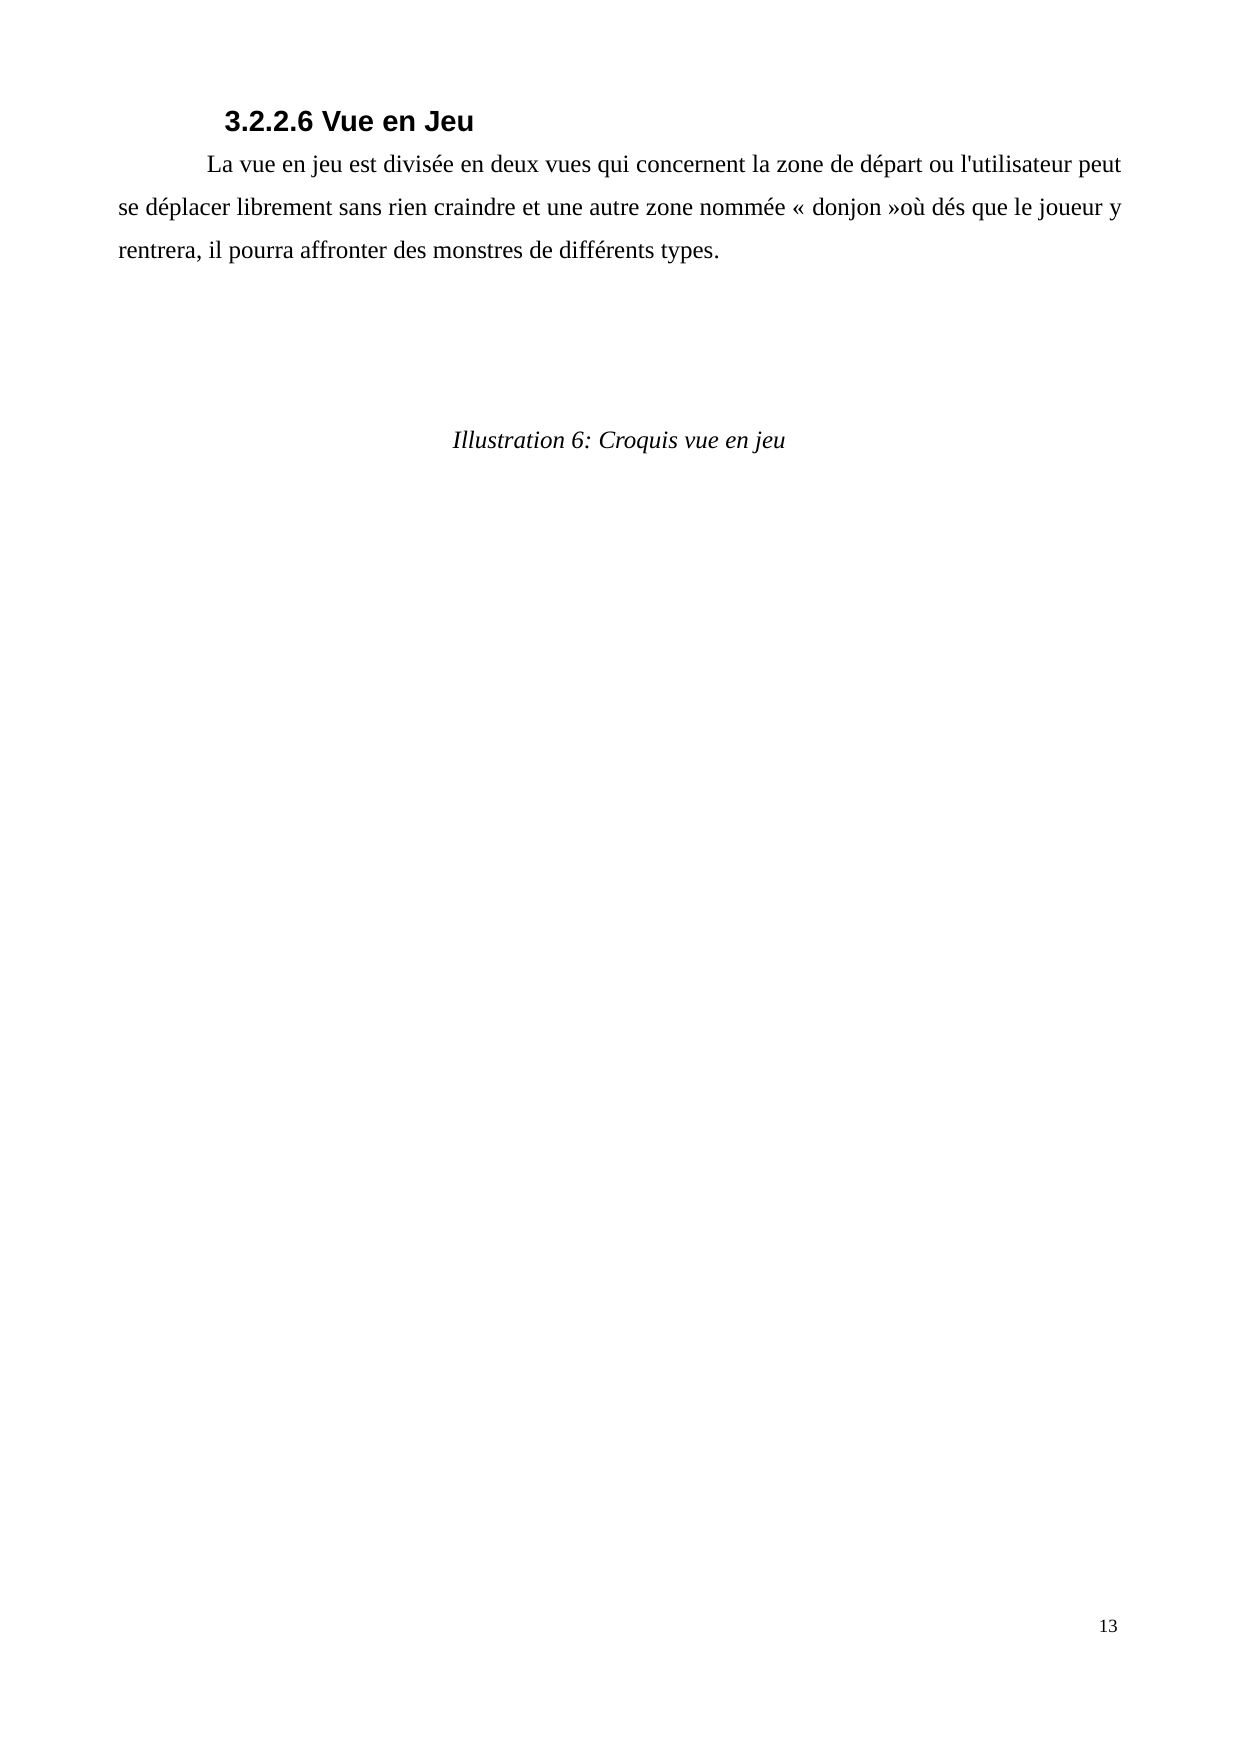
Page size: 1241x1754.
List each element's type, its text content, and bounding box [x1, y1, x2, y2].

text La vue en jeu est divisée en deux vues qui concernent la zone de départ ou l'utilisateur peut se déplacer librement sans rien craindre et une autre zone nommée « donjon »où dés que le joueur y rentrera, il pourra affronter des monstres de différents types. [118, 149, 1122, 264]
subtitle Vue en Jeu [224, 104, 1122, 137]
text Illustration 6: Croquis vue en jeu [29, 425, 1211, 454]
